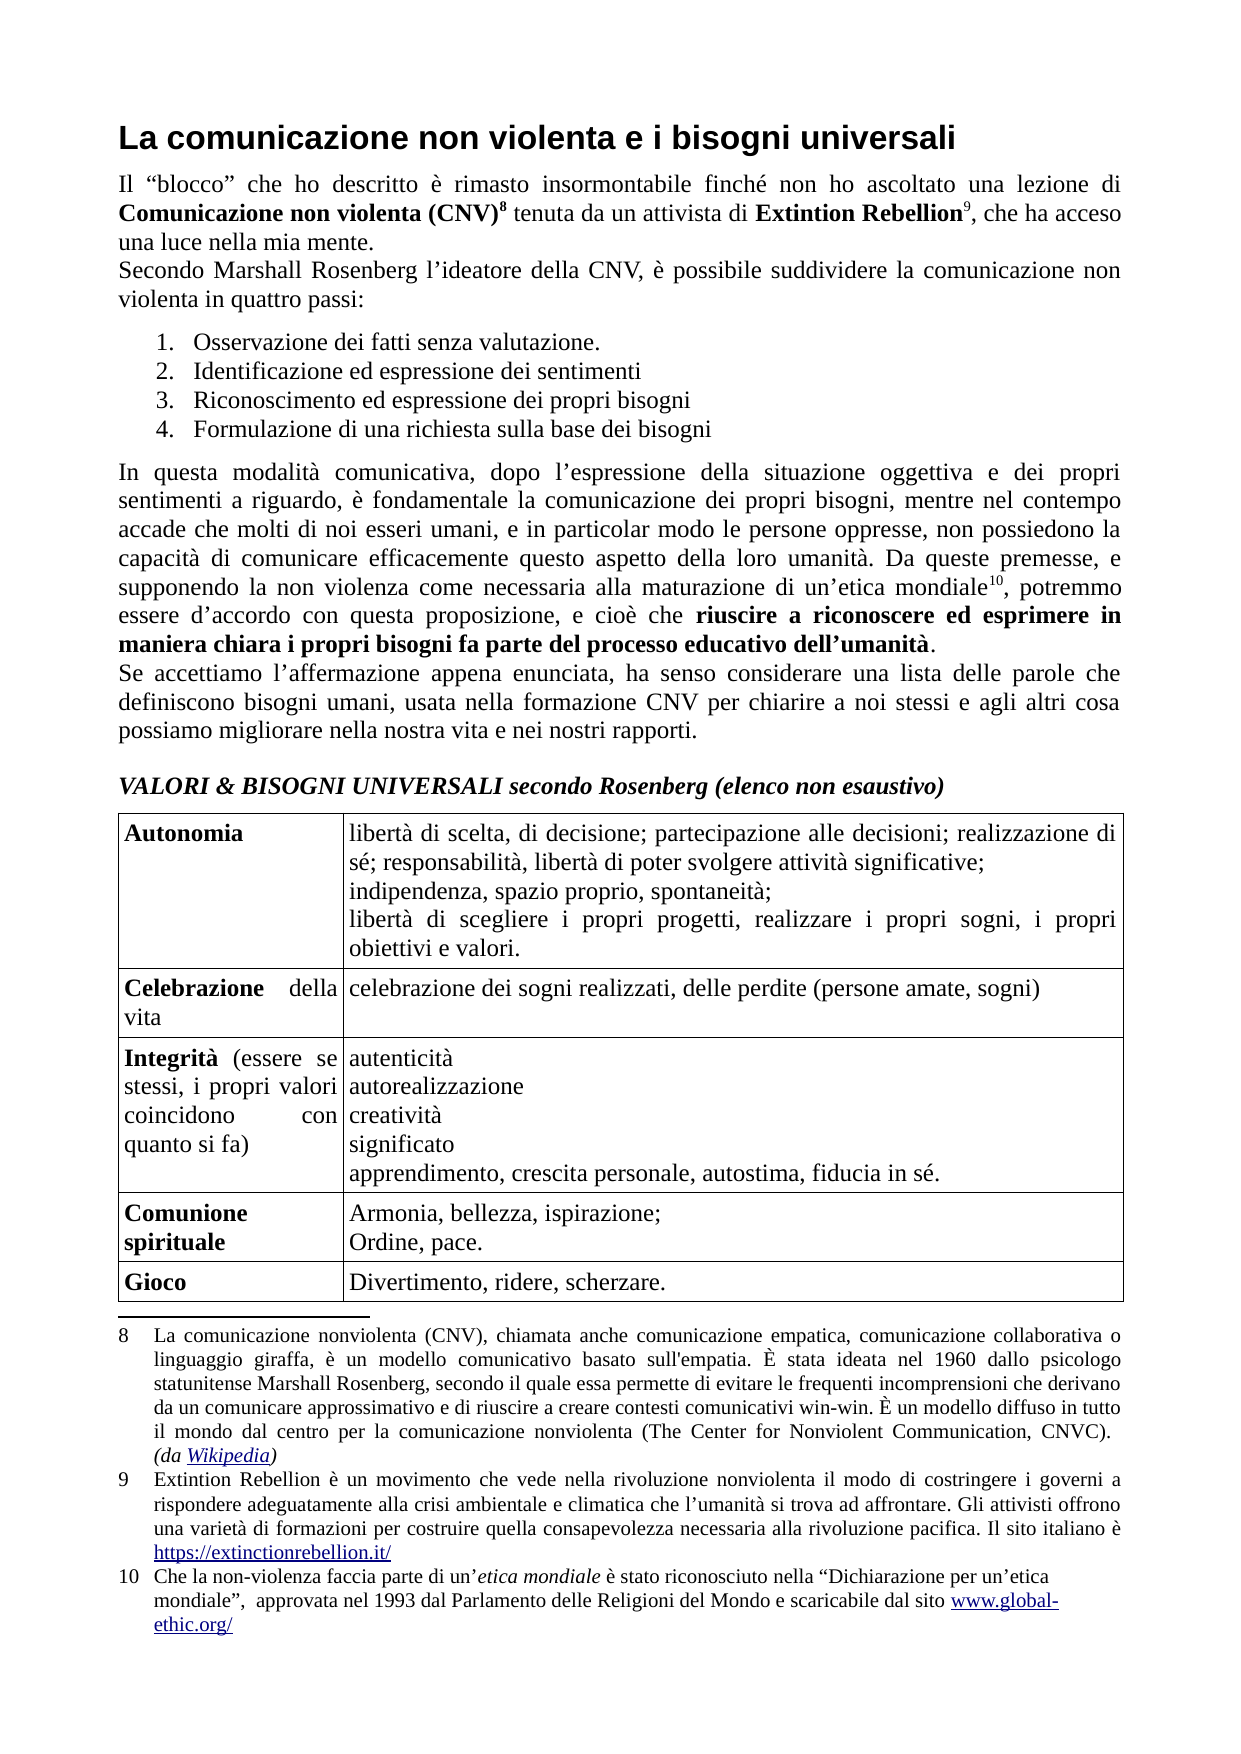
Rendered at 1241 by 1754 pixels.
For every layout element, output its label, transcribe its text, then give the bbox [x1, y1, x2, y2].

table_header Autonomia [119, 814, 343, 968]
list Riconoscimento ed espressione dei propri bisogni [156, 385, 1122, 414]
table_cell Divertimento, ridere, scherzare. [344, 1262, 1123, 1301]
table_cell Celebrazione della vita [119, 969, 343, 1037]
list Osservazione dei fatti senza valutazione. [156, 327, 1122, 356]
table_header libertà di scelta, di decisione; partecipazione alle decisioni; realizzazione di sé; responsabilità, libertà di poter svolgere attività significative; indipendenza, spazio proprio, spontaneità; libertà di scegliere i propri progetti, realizzare i propri sogni, i propri obiettivi e valori. [344, 814, 1123, 968]
text Il “blocco” che ho descritto è rimasto insormontabile finché non ho ascoltato una lezione di Comunicazione non violenta (CNV) tenuta da un attivista di Extintion Rebellion, che ha acceso una luce nella mia mente. [118, 169, 1122, 256]
text Che la non-violenza faccia parte di un’etica mondiale è stato riconosciuto nella “Dichiarazione per un’etica mondiale”, approvata nel 1993 dal Parlamento delle Religioni del Mondo e scaricabile dal sito www.global-ethic.org/ [118, 1564, 1122, 1636]
table_cell Armonia, bellezza, ispirazione; Ordine, pace. [344, 1193, 1123, 1261]
text Extintion Rebellion è un movimento che vede nella rivoluzione nonviolenta il modo di costringere i governi a rispondere adeguatamente alla crisi ambientale e climatica che l’umanità si trova ad affrontare. Gli attivisti offrono una varietà di formazioni per costruire quella consapevolezza necessaria alla rivoluzione pacifica. Il sito italiano è https://extinctionrebellion.it/ [118, 1467, 1122, 1564]
table_cell celebrazione dei sogni realizzati, delle perdite (persone amate, sogni) [344, 969, 1123, 1037]
table_cell Comunione spirituale [119, 1193, 343, 1261]
list Formulazione di una richiesta sulla base dei bisogni [156, 414, 1122, 442]
text Secondo Marshall Rosenberg l’ideatore della CNV, è possibile suddividere la comunicazione non violenta in quattro passi: [118, 256, 1122, 313]
text Se accettiamo l’affermazione appena enunciata, ha senso considerare una lista delle parole che definiscono bisogni umani, usata nella formazione CNV per chiarire a noi stessi e agli altri cosa possiamo migliorare nella nostra vita e nei nostri rapporti. [118, 658, 1122, 744]
text La comunicazione nonviolenta (CNV), chiamata anche comunicazione empatica, comunicazione collaborativa o linguaggio giraffa, è un modello comunicativo basato sull'empatia. È stata ideata nel 1960 dallo psicologo statunitense Marshall Rosenberg, secondo il quale essa permette di evitare le frequenti incomprensioni che derivano da un comunicare approssimativo e di riuscire a creare contesti comunicativi win-win. È un modello diffuso in tutto il mondo dal centro per la comunicazione nonviolenta (The Center for Nonviolent Communication, CNVC). (da Wikipedia) [118, 1323, 1122, 1467]
text VALORI & BISOGNI UNIVERSALI secondo Rosenberg (elenco non esaustivo) [118, 771, 1122, 800]
subtitle La comunicazione non violenta e i bisogni universali [118, 118, 1122, 157]
table_cell autenticità autorealizzazione creatività significato apprendimento, crescita personale, autostima, fiducia in sé. [344, 1038, 1123, 1192]
table_cell Gioco [119, 1262, 343, 1301]
list Identificazione ed espressione dei sentimenti [156, 356, 1122, 385]
table_cell Integrità (essere se stessi, i propri valori coincidono con quanto si fa) [119, 1038, 343, 1192]
text In questa modalità comunicativa, dopo l’espressione della situazione oggettiva e dei propri sentimenti a riguardo, è fondamentale la comunicazione dei propri bisogni, mentre nel contempo accade che molti di noi esseri umani, e in particolar modo le persone oppresse, non possiedono la capacità di comunicare efficacemente questo aspetto della loro umanità. Da queste premesse, e supponendo la non violenza come necessaria alla maturazione di un’etica mondiale, potremmo essere d’accordo con questa proposizione, e cioè che riuscire a riconoscere ed esprimere in maniera chiara i propri bisogni fa parte del processo educativo dell’umanità. [118, 457, 1122, 658]
